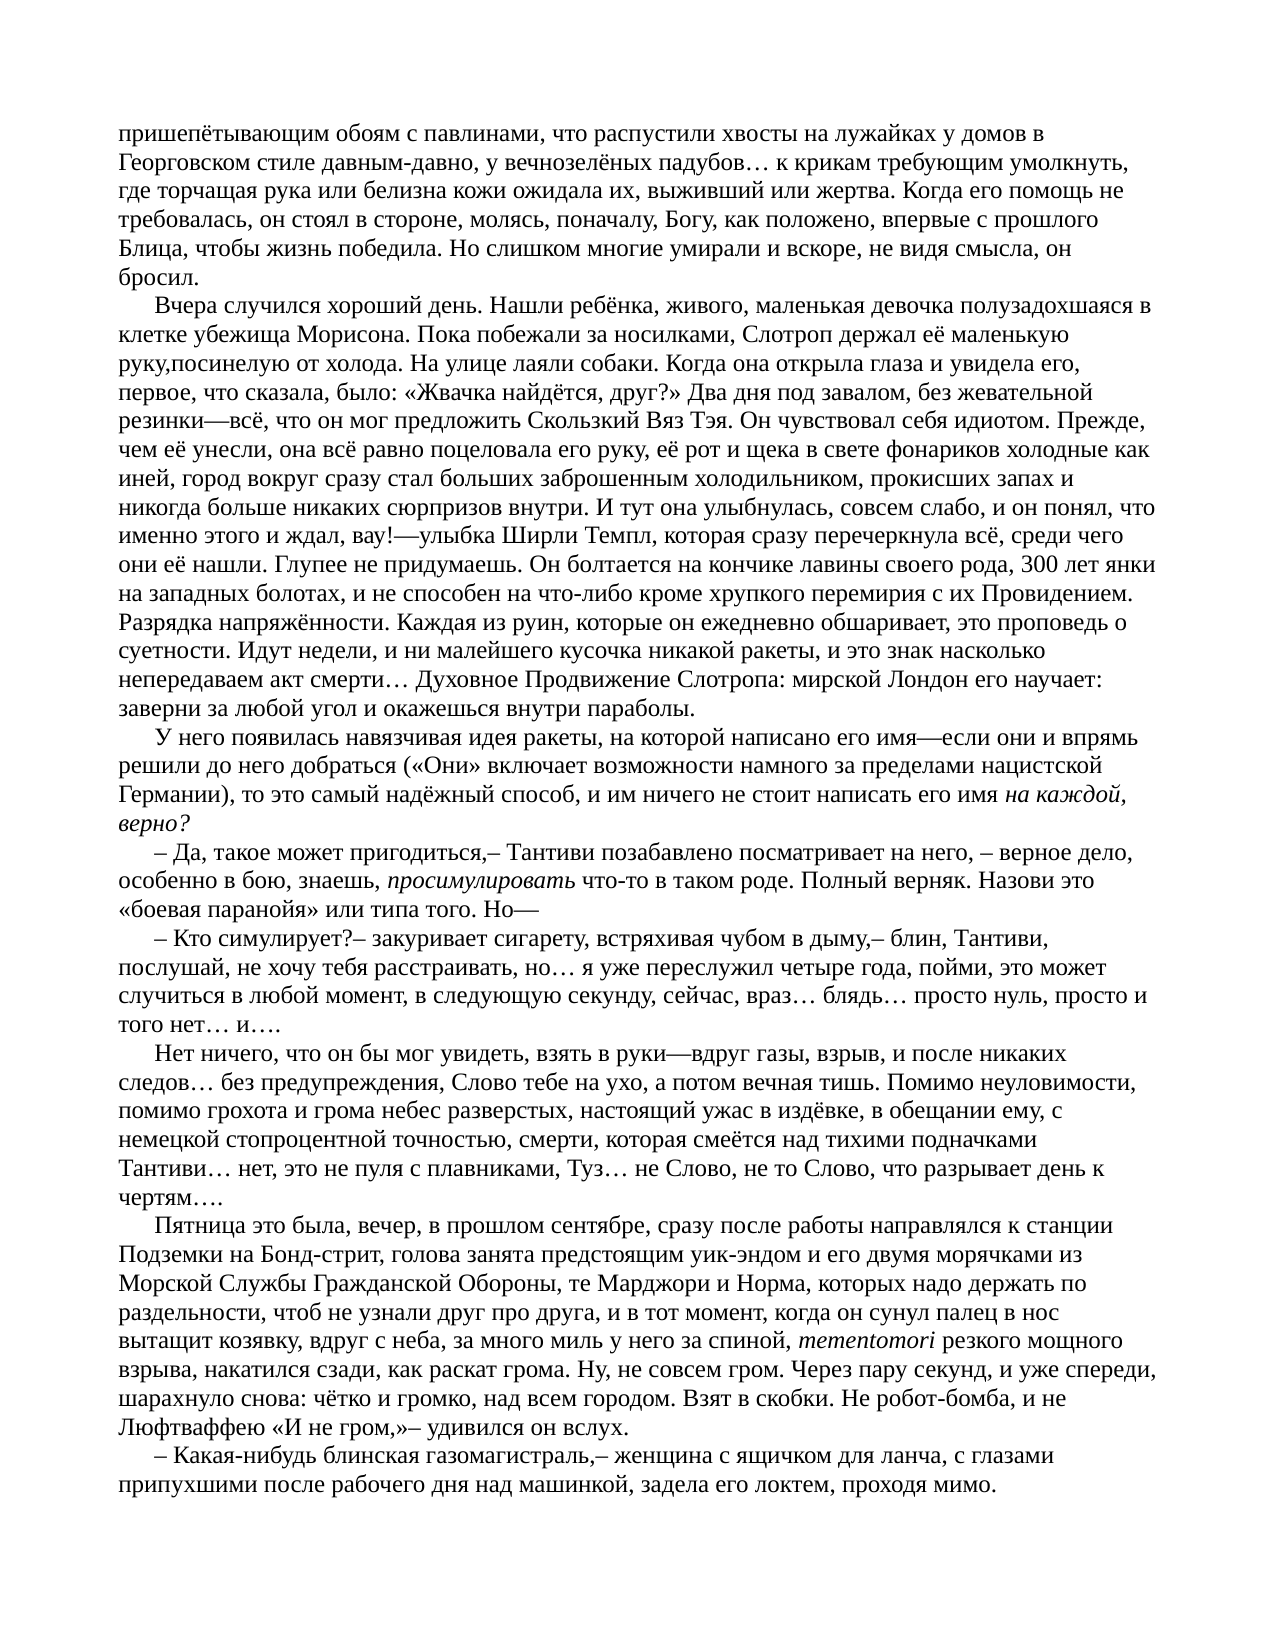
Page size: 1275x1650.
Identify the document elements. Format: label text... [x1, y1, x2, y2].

text – Кто симулирует?– закуривает сигарету, встряхивая чубом в дыму,– блин, Тантиви, послушай, не хочу тебя расстраивать, но… я уже переслужил четыре года, пойми, это может случиться в любой момент, в следующую секунду, сейчас, враз… блядь… просто нуль, просто и того нет… и…. [118, 923, 1157, 1038]
text У него появилась навязчивая идея ракеты, на которой написано его имя—если они и впрямь решили до него добраться («Они» включает возможности намного за пределами нацистской Германии), то это самый надёжный способ, и им ничего не стоит написать его имя на каждой, верно? [118, 722, 1157, 837]
text – Да, такое может пригодиться,– Тантиви позабавлено посматривает на него, – верное дело, особенно в бою, знаешь, просимулировать что-то в таком роде. Полный верняк. Назови это «боевая паранойя» или типа того. Но— [118, 837, 1157, 923]
text Пятница это была, вечер, в прошлом сентябре, сразу после работы направлялся к станции Подземки на Бонд-стрит, голова занята предстоящим уик-эндом и его двумя морячками из Морской Службы Гражданской Обороны, те Марджори и Норма, которых надо держать по раздельности, чтоб не узнали друг про друга, и в тот момент, когда он сунул палец в нос вытащит козявку, вдруг с неба, за много миль у него за спиной, mementomori резкого мощного взрыва, накатился сзади, как раскат грома. Ну, не совсем гром. Через пару секунд, и уже спереди, шарахнуло снова: чётко и громко, над всем городом. Взят в скобки. Не робот-бомба, и не Люфтваффею «И не гром,»– удивился он вслух. [118, 1211, 1157, 1441]
text пришепётывающим обоям с павлинами, что распустили хвосты на лужайках у домов в Георговском стиле давным-давно, у вечнозелёных падубов… к крикам требующим умолкнуть, где торчащая рука или белизна кожи ожидала их, выживший или жертва. Когда его помощь не требовалась, он стоял в стороне, молясь, поначалу, Богу, как положено, впервые с прошлого Блица, чтобы жизнь победила. Но слишком многие умирали и вскоре, не видя смысла, он бросил. [118, 118, 1157, 291]
text – Какая-нибудь блинская газомагистраль,– женщина с ящичком для ланча, с глазами припухшими после рабочего дня над машинкой, задела его локтем, проходя мимо. [118, 1441, 1157, 1498]
text Вчера случился хороший день. Нашли ребёнка, живого, маленькая девочка полузадохшаяся в клетке убежища Морисона. Пока побежали за носилками, Слотроп держал её маленькую руку,посинелую от холода. На улице лаяли собаки. Когда она открыла глаза и увидела его, первое, что сказала, было: «Жвачка найдётся, друг?» Два дня под завалом, без жевательной резинки—всё, что он мог предложить Скользкий Вяз Тэя. Он чувствовал себя идиотом. Прежде, чем её унесли, она всё равно поцеловала его руку, её рот и щека в свете фонариков холодные как иней, город вокруг сразу стал больших заброшенным холодильником, прокисших запах и никогда больше никаких сюрпризов внутри. И тут она улыбнулась, совсем слабо, и он понял, что именно этого и ждал, вау!—улыбка Ширли Темпл, которая сразу перечеркнула всё, среди чего они её нашли. Глупее не придумаешь. Он болтается на кончике лавины своего рода, 300 лет янки на западных болотах, и не способен на что-либо кроме хрупкого перемирия с их Провидением. Разрядка напряжённости. Каждая из руин, которые он ежедневно обшаривает, это проповедь о суетности. Идут недели, и ни малейшего кусочка никакой ракеты, и это знак насколько непередаваем акт смерти… Духовное Продвижение Слотропа: мирской Лондон его научает: заверни за любой угол и окажешься внутри параболы. [118, 291, 1157, 722]
text Нет ничего, что он бы мог увидеть, взять в руки—вдруг газы, взрыв, и после никаких следов… без предупреждения, Слово тебе на ухо, а потом вечная тишь. Помимо неуловимости, помимо грохота и грома небес разверстых, настоящий ужас в издёвке, в обещании ему, с немецкой стопроцентной точностью, смерти, которая смеётся над тихими подначками Тантиви… нет, это не пуля с плавниками, Туз… не Слово, не то Слово, что разрывает день к чертям…. [118, 1038, 1157, 1211]
